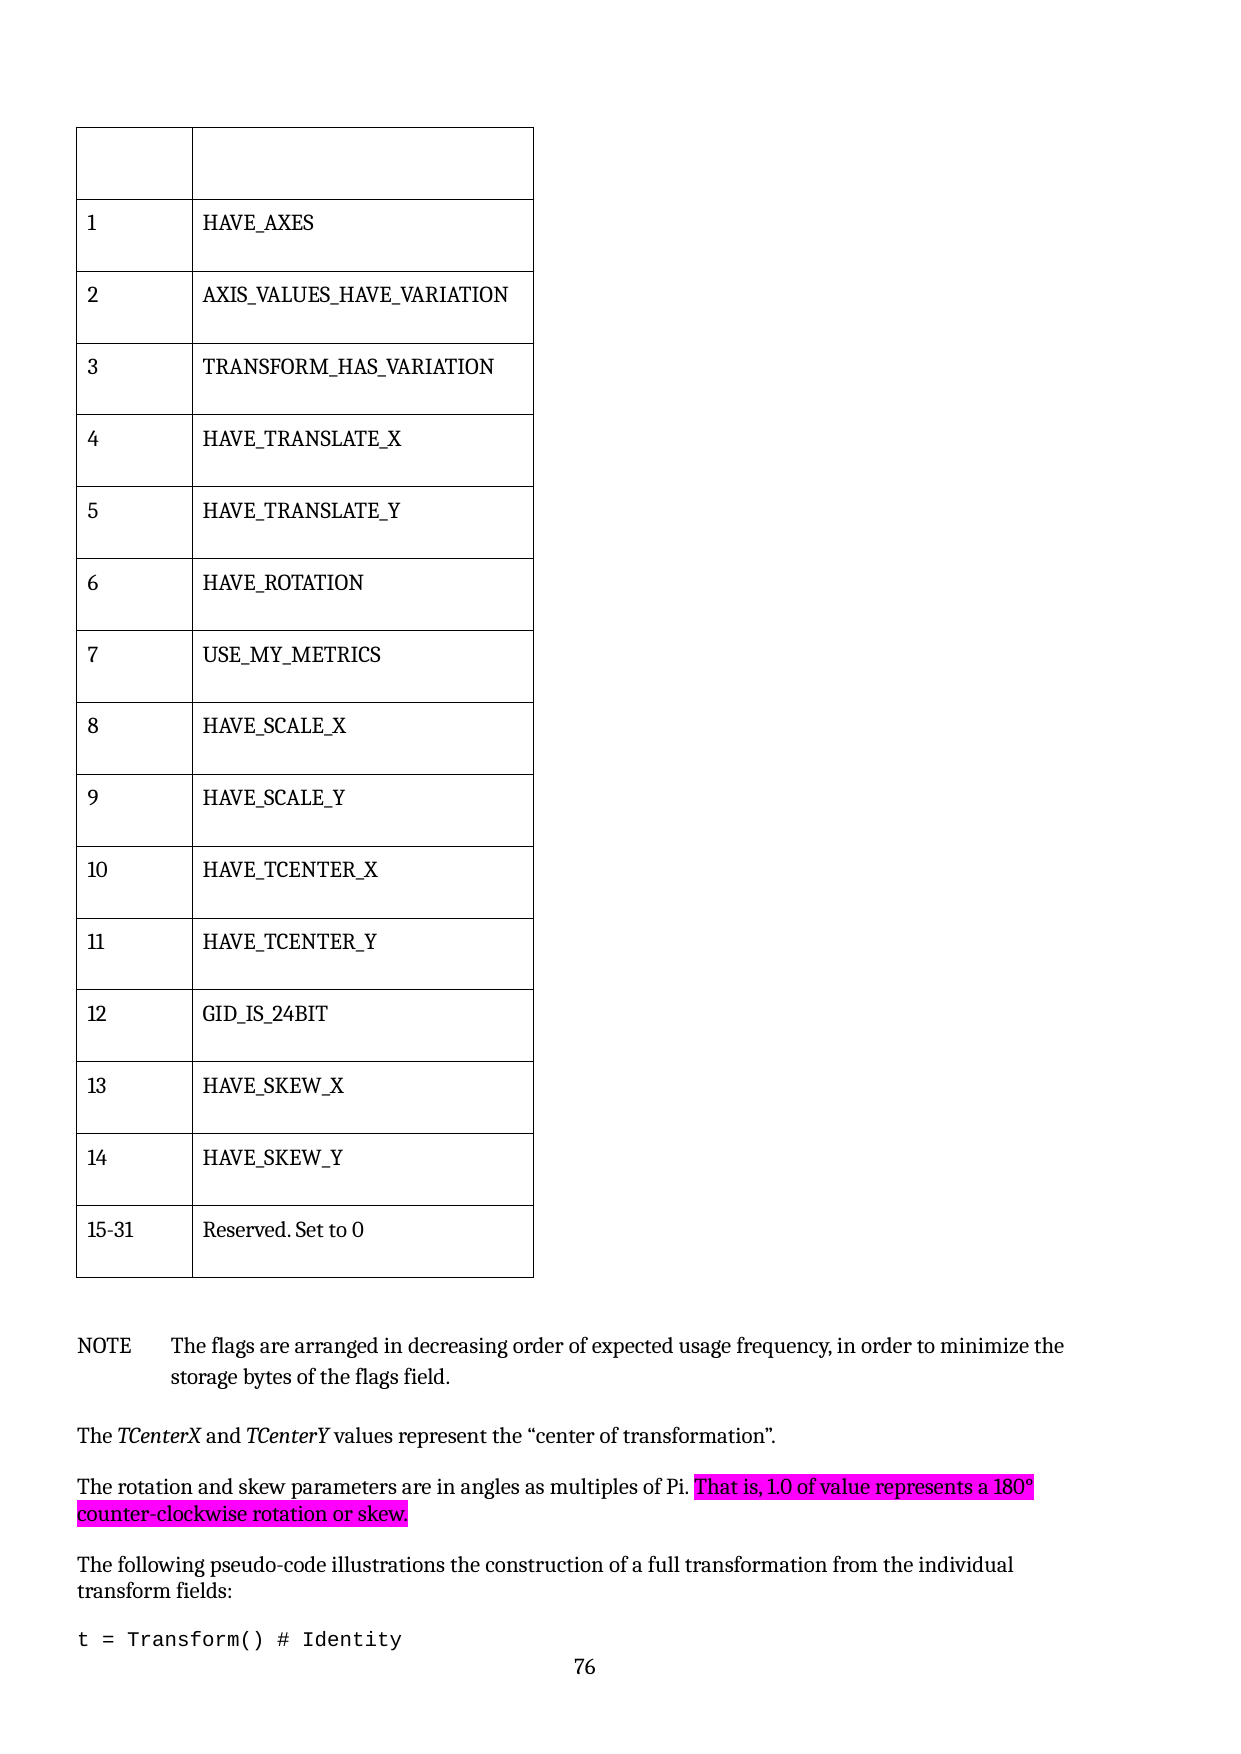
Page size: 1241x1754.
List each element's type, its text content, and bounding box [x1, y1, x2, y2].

text The TCenterX and TCenterY values represent the “center of transformation”. [77, 1423, 1093, 1449]
table_cell 6 [77, 559, 192, 630]
table_cell GID_IS_24BIT [193, 990, 533, 1061]
table_cell HAVE_AXES [193, 200, 533, 271]
table_cell HAVE_SKEW_Y [193, 1134, 533, 1205]
table_cell HAVE_TRANSLATE_X [193, 415, 533, 486]
table_cell HAVE_TCENTER_X [193, 847, 533, 917]
table_cell 7 [77, 631, 192, 702]
table_cell HAVE_TCENTER_Y [193, 919, 533, 989]
text t = Transform() # Identity [77, 1629, 1093, 1653]
table_cell 12 [77, 990, 192, 1061]
table_cell 13 [77, 1062, 192, 1133]
table_cell 9 [77, 775, 192, 846]
text The rotation and skew parameters are in angles as multiples of Pi. That is, 1.0 of value represents a 180° counter-clockwise rotation or skew. [77, 1474, 1093, 1527]
table_cell 4 [77, 415, 192, 486]
table_cell USE_MY_METRICS [193, 631, 533, 702]
table_cell 10 [77, 847, 192, 917]
table_cell 14 [77, 1134, 192, 1205]
table_cell 15-31 [77, 1206, 192, 1277]
table_cell [77, 128, 192, 199]
table_cell 2 [77, 272, 192, 342]
table_cell [193, 128, 533, 199]
text NOTE The flags are arranged in decreasing order of expected usage frequency, in order to minimize the storage bytes of the flags field. [77, 1333, 1093, 1390]
table_cell 5 [77, 487, 192, 558]
table_cell HAVE_TRANSLATE_Y [193, 487, 533, 558]
table_cell HAVE_SKEW_X [193, 1062, 533, 1133]
text The following pseudo-code illustrations the construction of a full transformation from the individual transform fields: [77, 1552, 1093, 1604]
table_cell 1 [77, 200, 192, 271]
table_cell 8 [77, 703, 192, 774]
table_cell Reserved. Set to 0 [193, 1206, 533, 1277]
table_cell 3 [77, 344, 192, 414]
table_cell AXIS_VALUES_HAVE_VARIATION [193, 272, 533, 342]
table_cell TRANSFORM_HAS_VARIATION [193, 344, 533, 414]
table_cell HAVE_SCALE_Y [193, 775, 533, 846]
table_cell HAVE_SCALE_X [193, 703, 533, 774]
table_cell 11 [77, 919, 192, 989]
table_cell HAVE_ROTATION [193, 559, 533, 630]
